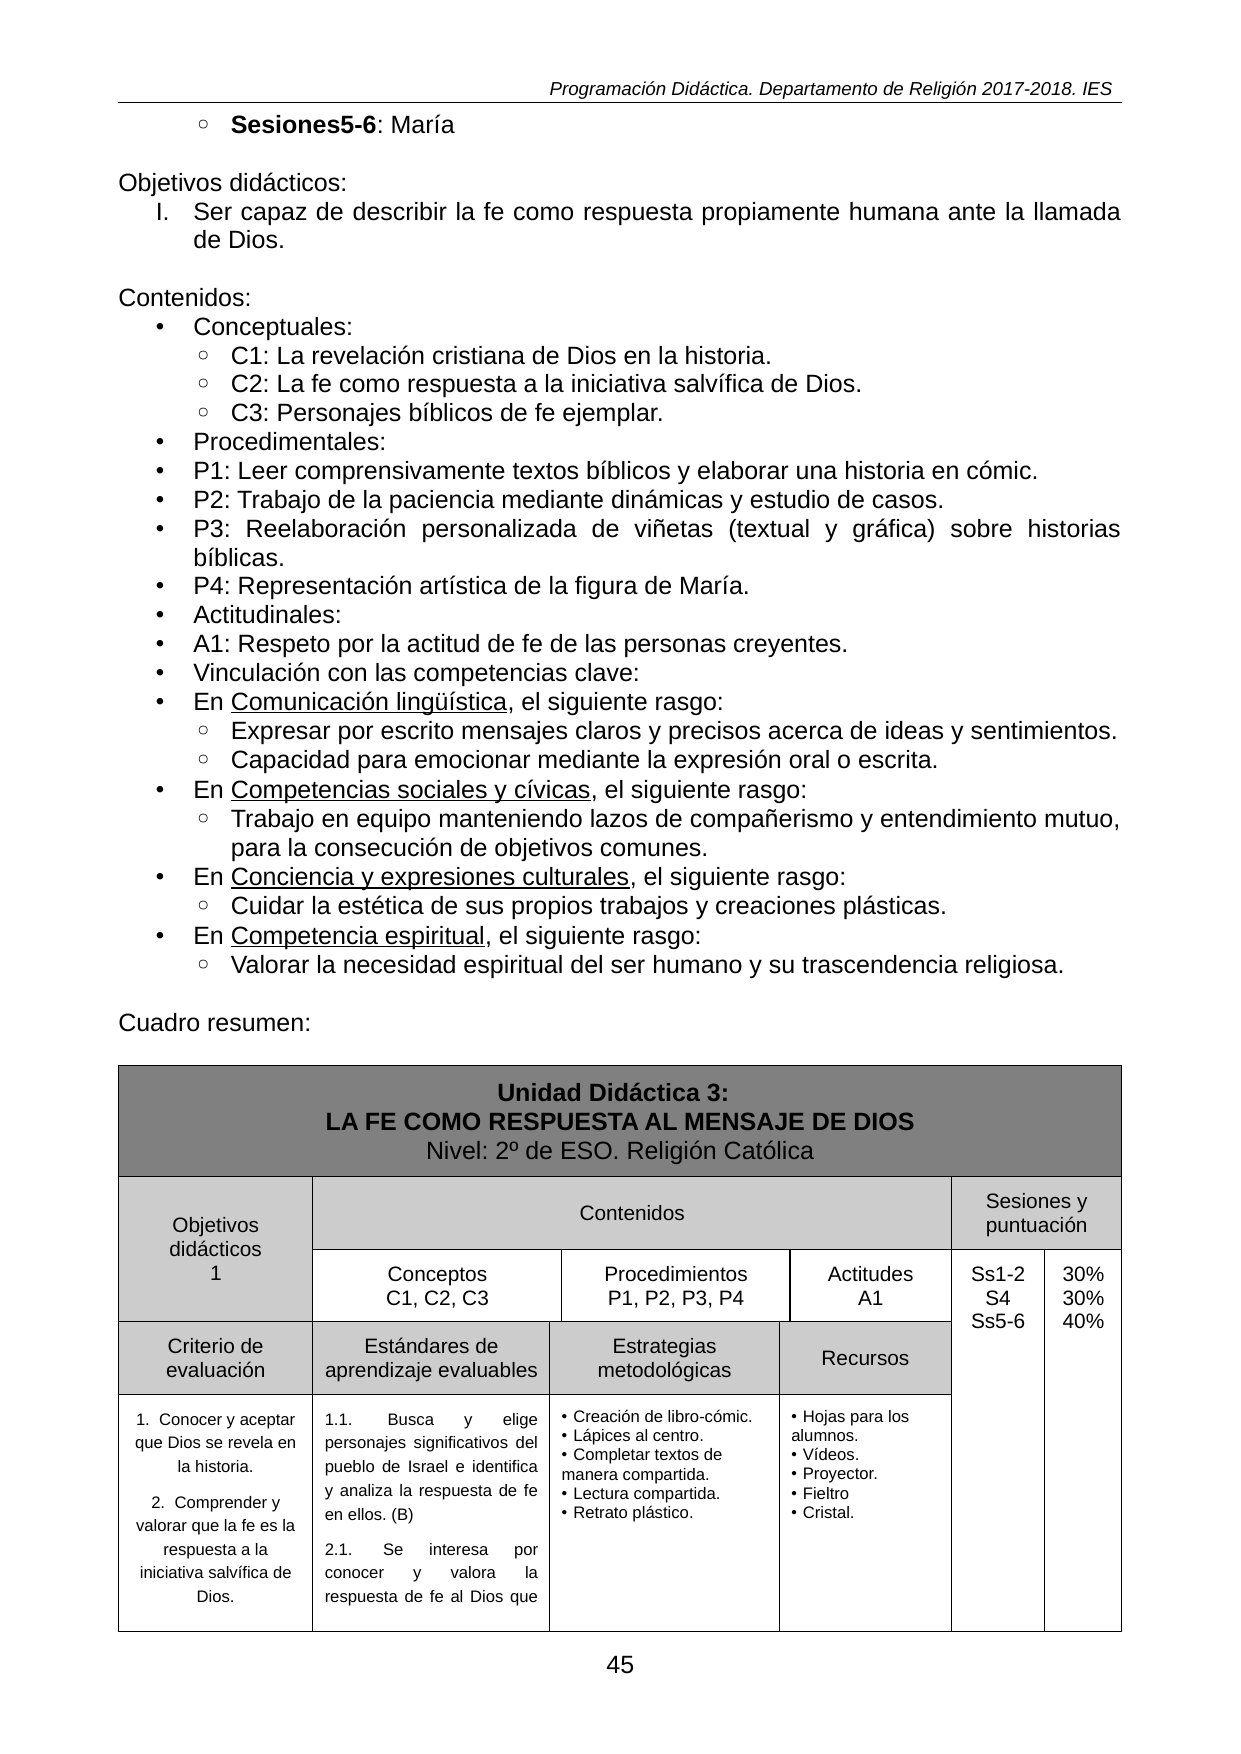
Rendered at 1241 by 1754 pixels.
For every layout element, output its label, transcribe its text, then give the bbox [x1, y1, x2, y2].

text Cuadro resumen: [118, 1008, 1122, 1037]
list P2: Trabajo de la paciencia mediante dinámicas y estudio de casos. [156, 485, 1122, 514]
list P4: Representación artística de la figura de María. [156, 571, 1122, 600]
list C3: Personajes bíblicos de fe ejemplar. [193, 398, 1122, 427]
list Expresar por escrito mensajes claros y precisos acerca de ideas y sentimientos. [193, 716, 1122, 745]
table_cell Estándares de aprendizaje evaluables [313, 1322, 549, 1394]
list En Competencias sociales y cívicas, el siguiente rasgo: [156, 774, 1122, 803]
table_cell Hojas para los alumnos. Vídeos. Proyector. Fieltro Cristal. [780, 1395, 951, 1631]
list Sesiones5-6: María [193, 110, 1122, 139]
list Valorar la necesidad espiritual del ser humano y su trascendencia religiosa. [193, 949, 1122, 979]
table_cell Objetivos didácticos 1 [119, 1177, 312, 1321]
table_cell Recursos [780, 1322, 951, 1394]
table_cell Procedimientos P1, P2, P3, P4 [562, 1250, 789, 1321]
table_cell Sesiones y puntuación [952, 1177, 1121, 1249]
list Procedimentales: [156, 427, 1122, 456]
list Capacidad para emocionar mediante la expresión oral o escrita. [193, 745, 1122, 774]
table_cell Actitudes A1 [791, 1250, 951, 1321]
table_cell 1. Conocer y aceptar que Dios se revela en la historia. 2. Comprender y valorar que la fe es la respuesta a la iniciativa salvífica de Dios. [119, 1395, 312, 1631]
list A1: Respeto por la actitud de fe de las personas creyentes. [156, 629, 1122, 658]
list C2: La fe como respuesta a la iniciativa salvífica de Dios. [193, 369, 1122, 398]
list En Conciencia y expresiones culturales, el siguiente rasgo: [156, 862, 1122, 891]
text Contenidos: [118, 283, 1122, 312]
table_cell Estrategias metodológicas [550, 1322, 779, 1394]
list Vinculación con las competencias clave: [156, 658, 1122, 687]
list Trabajo en equipo manteniendo lazos de compañerismo y entendimiento mutuo, para la consecución de objetivos comunes. [193, 803, 1122, 862]
table_cell Conceptos C1, C2, C3 [313, 1250, 561, 1321]
list Cuidar la estética de sus propios trabajos y creaciones plásticas. [193, 891, 1122, 921]
table_header Unidad Didáctica 3: LA FE COMO RESPUESTA AL MENSAJE DE DIOS Nivel: 2º de ESO. Religión Católica [119, 1066, 1121, 1176]
table_cell Contenidos [313, 1177, 951, 1249]
table_cell 1.1. Busca y elige personajes significativos del pueblo de Israel e identifica y analiza la respuesta de fe en ellos. (B) 2.1. Se interesa por conocer y valora la respuesta de fe al Dios que [313, 1395, 549, 1631]
table_cell 30% 30% 40% [1045, 1250, 1121, 1631]
list En Comunicación lingüística, el siguiente rasgo: [156, 687, 1122, 716]
list En Competencia espiritual, el siguiente rasgo: [156, 921, 1122, 949]
list P1: Leer comprensivamente textos bíblicos y elaborar una historia en cómic. [156, 456, 1122, 485]
text Objetivos didácticos: [118, 168, 1122, 197]
list C1: La revelación cristiana de Dios en la historia. [193, 341, 1122, 369]
table_cell Criterio de evaluación [119, 1322, 312, 1394]
list Ser capaz de describir la fe como respuesta propiamente humana ante la llamada de Dios. [156, 197, 1122, 254]
list P3: Reelaboración personalizada de viñetas (textual y gráfica) sobre historias bíblicas. [156, 514, 1122, 571]
table_cell Ss1-2 S4 Ss5-6 [952, 1250, 1044, 1631]
list Actitudinales: [156, 600, 1122, 629]
table_cell Creación de libro-cómic. Lápices al centro. Completar textos de manera compartida. Lectura compartida. Retrato plástico. [550, 1395, 779, 1631]
list Conceptuales: [156, 312, 1122, 341]
